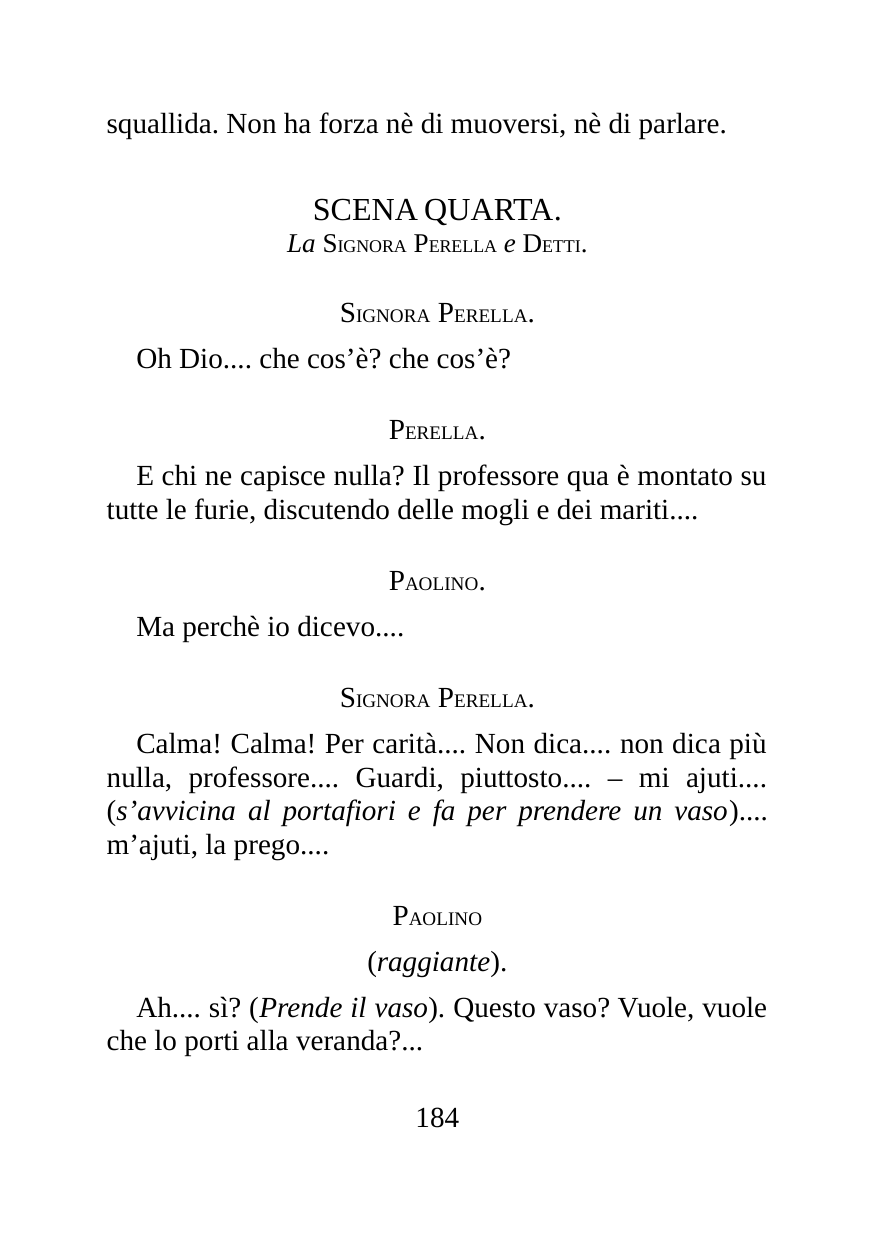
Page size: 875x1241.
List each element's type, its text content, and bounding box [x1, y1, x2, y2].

text Signora Perella. [106, 295, 768, 329]
text Paolino [106, 898, 768, 931]
text Signora Perella. [106, 680, 768, 714]
text Paolino. [106, 563, 768, 597]
text Ma perchè io dicevo.... [106, 609, 768, 643]
text Perella. [106, 412, 768, 446]
text La Signora Perella e Detti. [106, 227, 768, 258]
text Calma! Calma! Per carità.... Non dica.... non dica più nulla, professore.... Guardi, piuttosto.... ‒ mi ajuti.... (s’avvicina al portafiori e fa per prendere un vaso).... m’ajuti, la prego.... [106, 726, 768, 860]
text E chi ne capisce nulla? Il professore qua è montato su tutte le furie, discutendo delle mogli e dei mariti.... [106, 458, 768, 526]
text (raggiante). [106, 944, 768, 977]
subtitle SCENA QUARTA. [106, 190, 768, 227]
text Oh Dio.... che cos’è? che cos’è? [106, 341, 768, 375]
text squallida. Non ha forza nè di muoversi, nè di parlare. [106, 106, 768, 140]
text Ah.... sì? (Prende il vaso). Questo vaso? Vuole, vuole che lo porti alla veranda?... [106, 990, 768, 1057]
